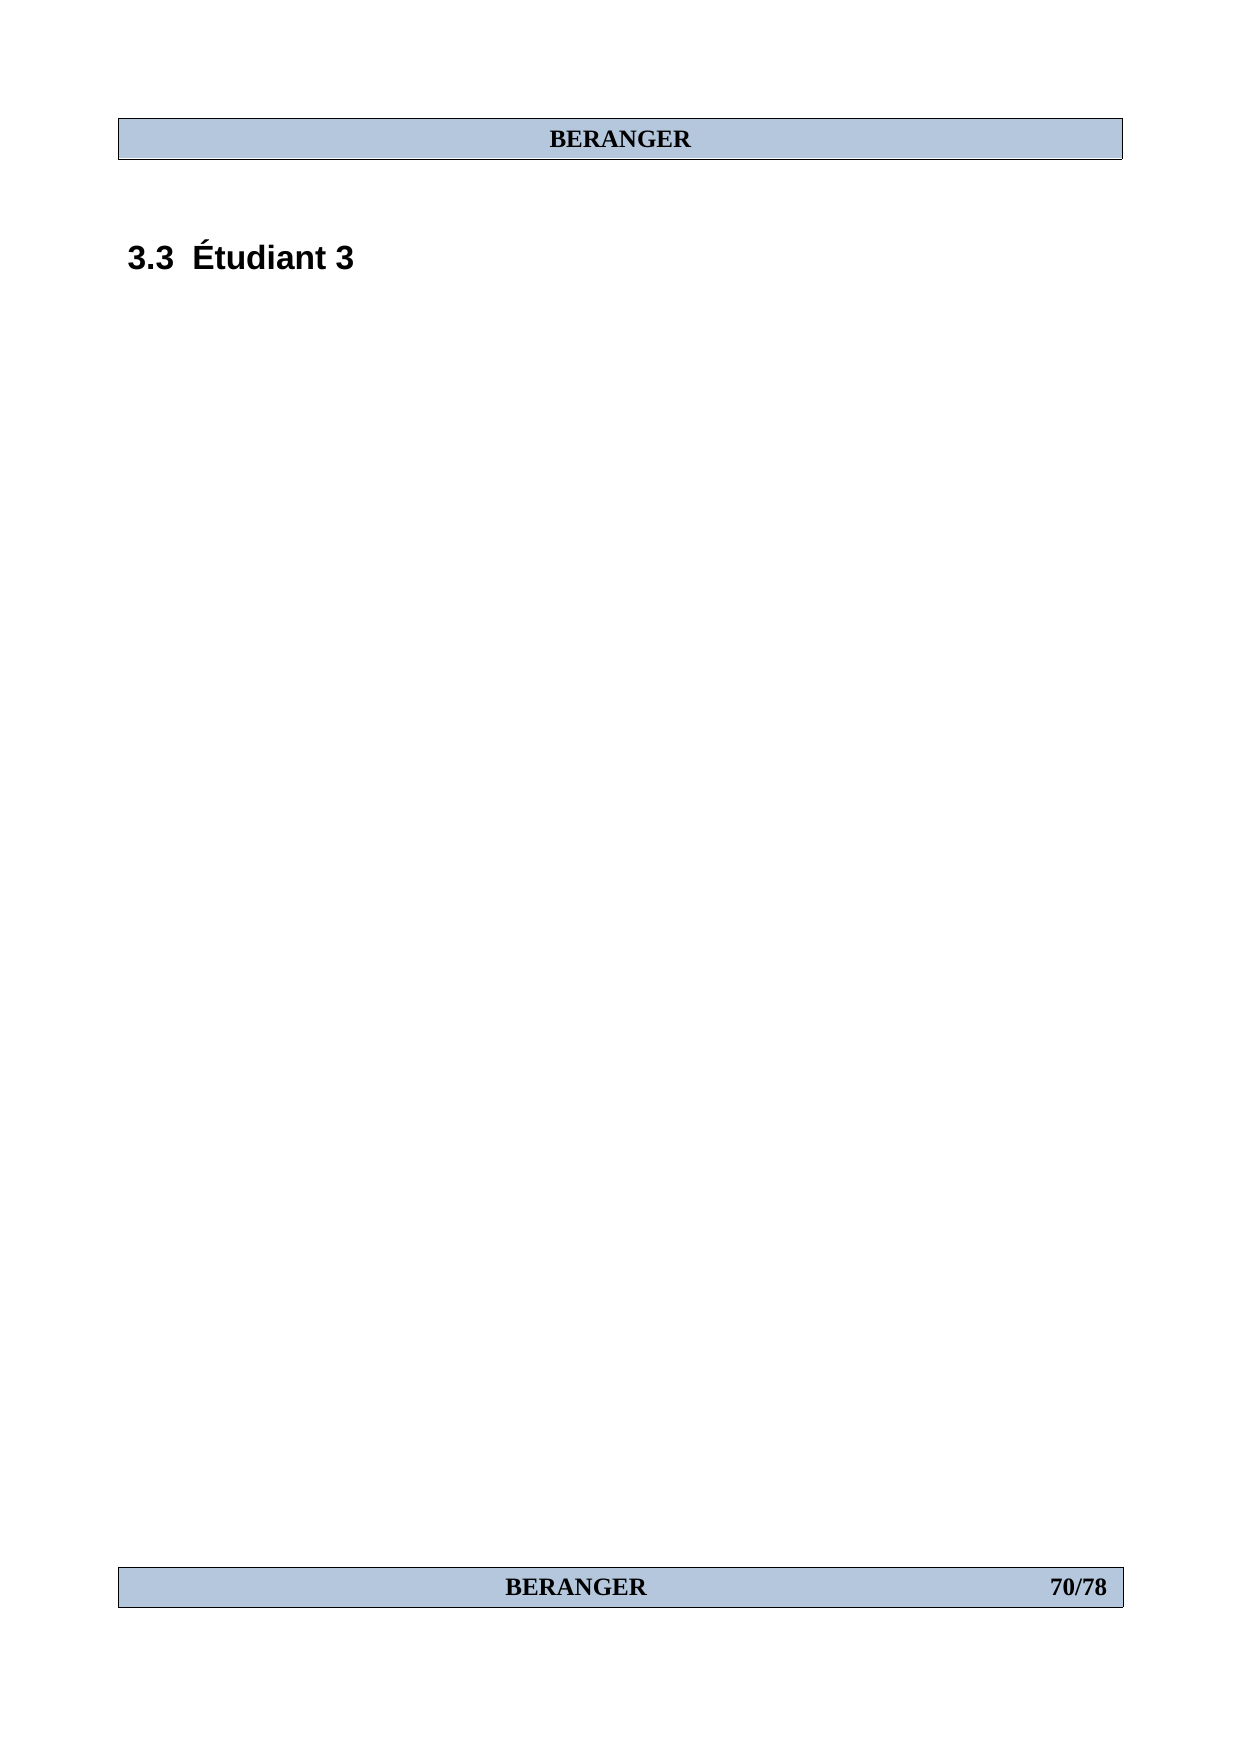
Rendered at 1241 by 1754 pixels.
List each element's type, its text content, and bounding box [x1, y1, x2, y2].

subtitle Étudiant 3 [118, 238, 1122, 276]
